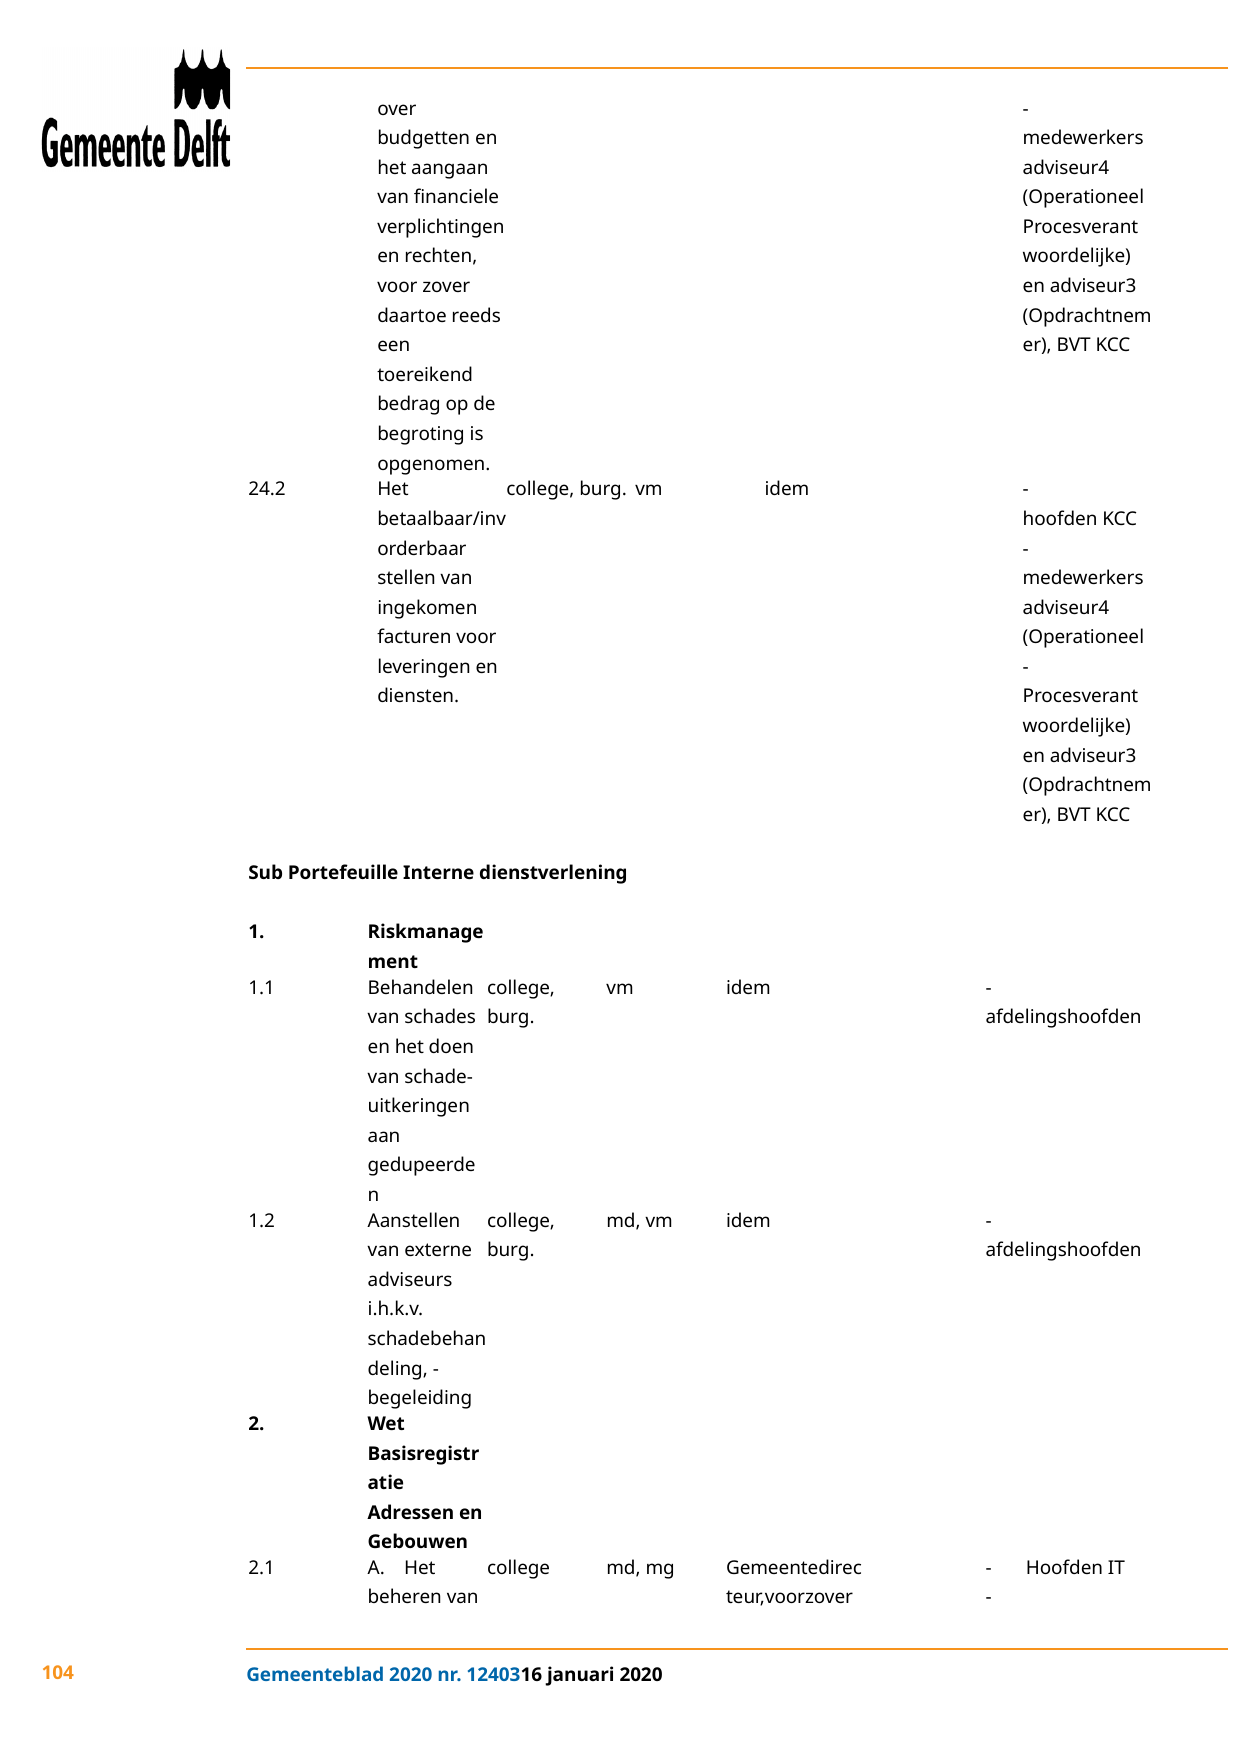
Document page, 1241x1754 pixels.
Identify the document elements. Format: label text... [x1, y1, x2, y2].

table_cell idem [726, 974, 866, 1207]
table_cell [635, 95, 764, 476]
table_cell vm [606, 974, 726, 1207]
table_cell idem [726, 1207, 866, 1410]
table_cell college, burg. [487, 974, 606, 1207]
table_cell [764, 95, 893, 476]
table_cell 1.1 [248, 974, 367, 1207]
table_cell Aanstellen van externe adviseurs i.h.k.v. schadebehandeling, -begeleiding [368, 1207, 487, 1410]
table_cell [487, 1410, 606, 1554]
table_cell Gemeentedirecteur,voorzover [726, 1554, 866, 1609]
table_cell [866, 1207, 985, 1410]
table_cell - afdelingshoofden [985, 1207, 1152, 1410]
table_cell [506, 95, 635, 476]
table_cell 2. [248, 1410, 367, 1554]
table_cell [985, 1410, 1152, 1554]
table_cell 24.2 [248, 476, 377, 827]
table_header [606, 919, 726, 974]
table_cell 2.1 [248, 1554, 367, 1609]
table_cell 1.2 [248, 1207, 367, 1410]
picture [41, 47, 231, 172]
table_cell Het betaalbaar/invorderbaar stellen van ingekomen facturen voor leveringen en diensten. [377, 476, 506, 827]
table_cell Behandelen van schades en het doen van schade-uitkeringen aan gedupeerden [368, 974, 487, 1207]
table_cell vm [635, 476, 764, 827]
table_cell idem [764, 476, 893, 827]
text Sub Portefeuille Interne dienstverlening [248, 859, 1152, 885]
table_cell [866, 1410, 985, 1554]
table_header [866, 919, 985, 974]
table_header Riskmanagement [368, 919, 487, 974]
table_header [985, 919, 1152, 974]
table_cell college [487, 1554, 606, 1609]
table_cell - Hoofden IT [985, 1554, 1152, 1609]
table_cell A. Het beheren van [368, 1554, 487, 1609]
table_cell college, burg. [487, 1207, 606, 1410]
table_cell over budgetten en het aangaan van financiele verplichtingen en rechten, voor zover daartoe reeds een toereikend bedrag op de begroting is opgenomen. [377, 95, 506, 476]
table_header [487, 919, 606, 974]
table_cell [606, 1410, 726, 1554]
table_cell [866, 1554, 985, 1609]
table_cell md, mg [606, 1554, 726, 1609]
table_header [726, 919, 866, 974]
table_cell - medewerkers adviseur4 (Operationeel Procesverantwoordelijke) en adviseur3 (Opdrachtnemer), BVT KCC [1023, 95, 1152, 476]
table_cell - afdelingshoofden [985, 974, 1152, 1207]
table_cell college, burg. [506, 476, 635, 827]
table_cell [866, 974, 985, 1207]
table_cell [726, 1410, 866, 1554]
table_cell md, vm [606, 1207, 726, 1410]
table_cell [248, 95, 377, 476]
table_cell - hoofden KCC - medewerkers adviseur4 (Operationeel - Procesverantwoordelijke) en adviseur3 (Opdrachtnemer), BVT KCC [1023, 476, 1152, 827]
table_header 1. [248, 919, 367, 974]
table_cell [894, 95, 1022, 476]
table_cell Wet Basisregistratie Adressen en Gebouwen [368, 1410, 487, 1554]
table_cell [894, 476, 1022, 827]
